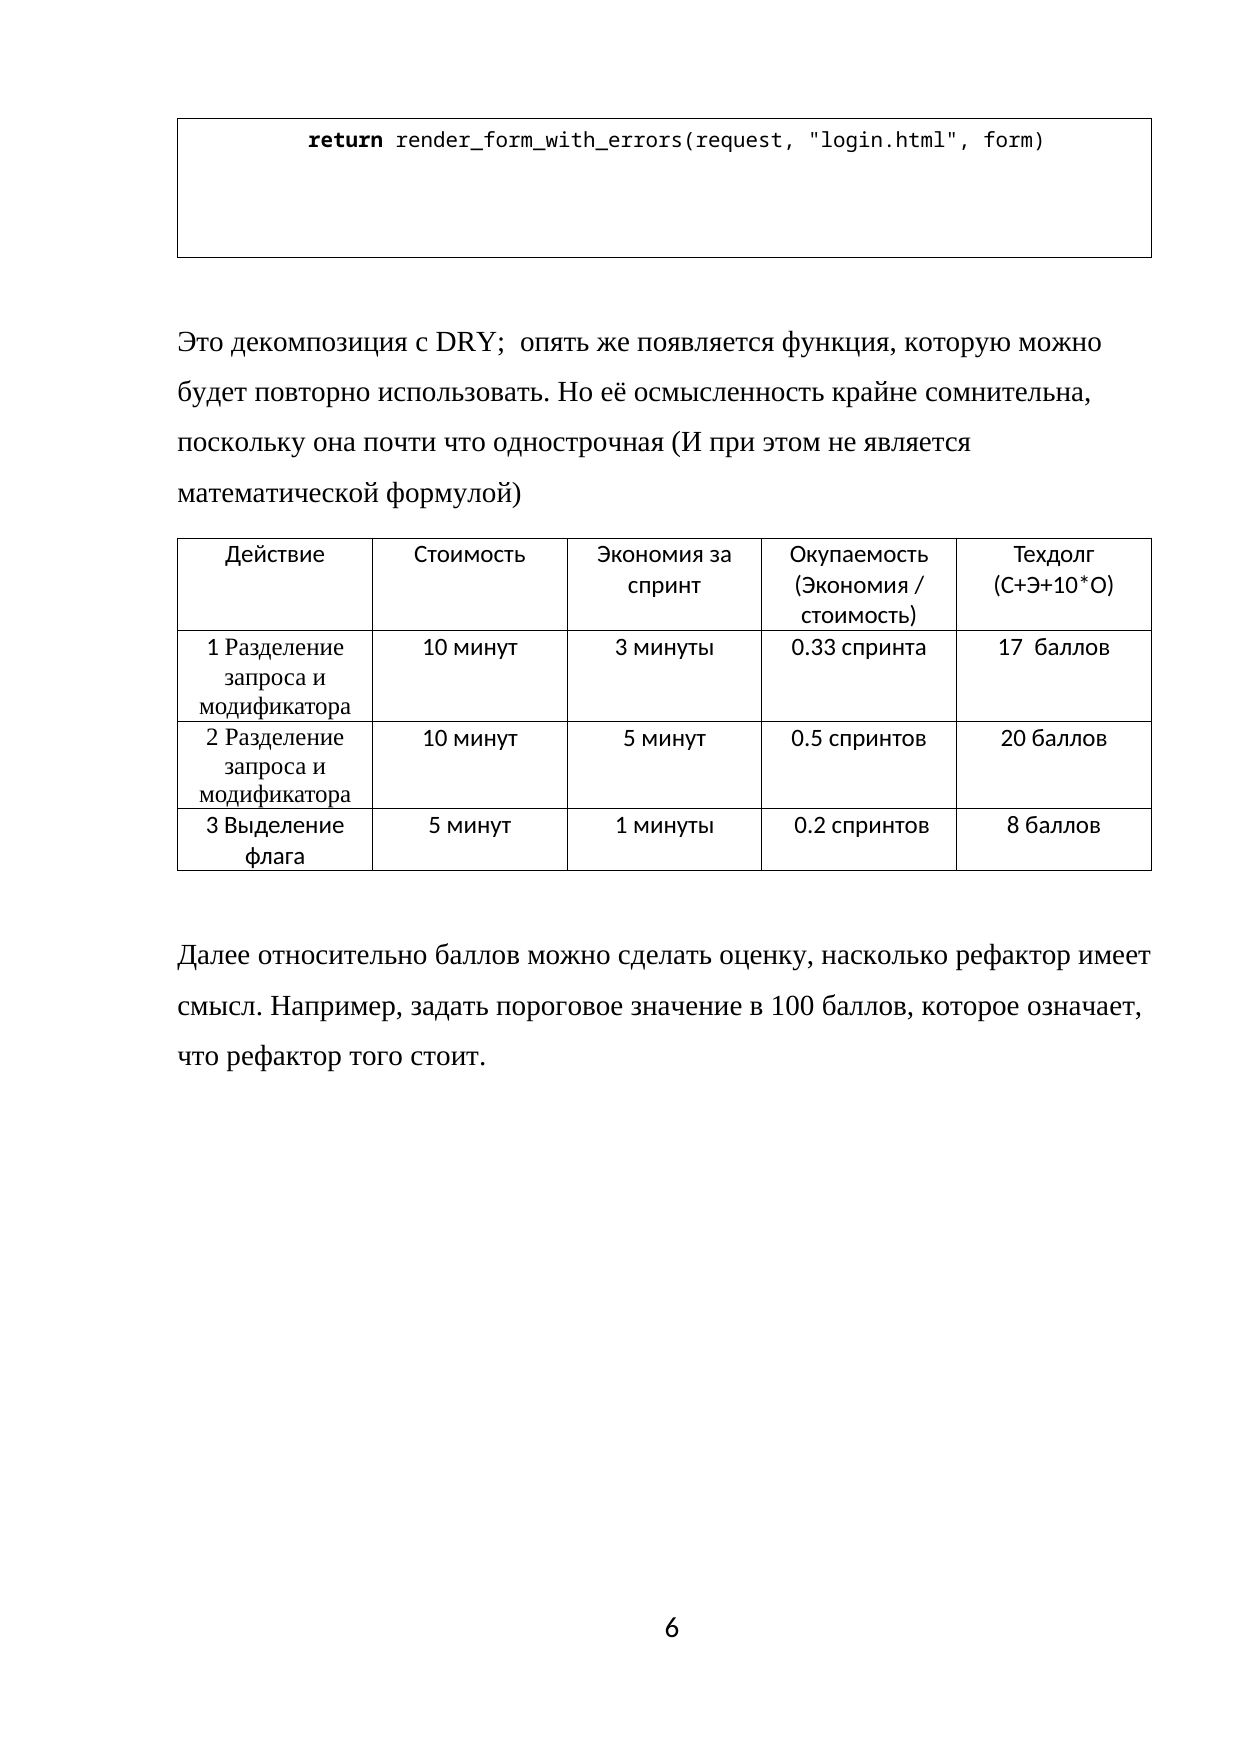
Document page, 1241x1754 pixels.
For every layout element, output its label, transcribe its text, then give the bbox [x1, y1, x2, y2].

table_cell 8 баллов [957, 809, 1151, 870]
table_header Стоимость [373, 539, 567, 630]
table_cell 10 минут [373, 631, 567, 721]
table_cell 0.33 спринта [762, 631, 956, 721]
table_cell 2 Разделение запроса и модификатора [178, 722, 372, 808]
table_cell 3 минуты [568, 631, 761, 721]
text Это декомпозиция с DRY; опять же появляется функция, которую можно будет повторно использовать. Но её осмысленность крайне сомнительна, поскольку она почти что однострочная (И при этом не является математической формулой) [177, 324, 1152, 508]
table_header return render_form_with_errors(request, "login.html", form) [178, 119, 1151, 257]
table_cell 20 баллов [957, 722, 1151, 808]
table_cell 3 Выделение флага [178, 809, 372, 870]
table_cell 17 баллов [957, 631, 1151, 721]
table_cell 0.5 спринтов [762, 722, 956, 808]
table_header Окупаемость (Экономия / стоимость) [762, 539, 956, 630]
table_cell 10 минут [373, 722, 567, 808]
table_cell 5 минут [568, 722, 761, 808]
table_cell 1 минуты [568, 809, 761, 870]
text Далее относительно баллов можно сделать оценку, насколько рефактор имеет смысл. Например, задать пороговое значение в 100 баллов, которое означает, что рефактор того стоит. [177, 937, 1152, 1071]
table_header Действие [178, 539, 372, 630]
table_cell 5 минут [373, 809, 567, 870]
table_header Техдолг (С+Э+10*О) [957, 539, 1151, 630]
table_cell 0.2 спринтов [762, 809, 956, 870]
table_header Экономия за спринт [568, 539, 761, 630]
table_cell 1 Разделение запроса и модификатора [178, 631, 372, 721]
